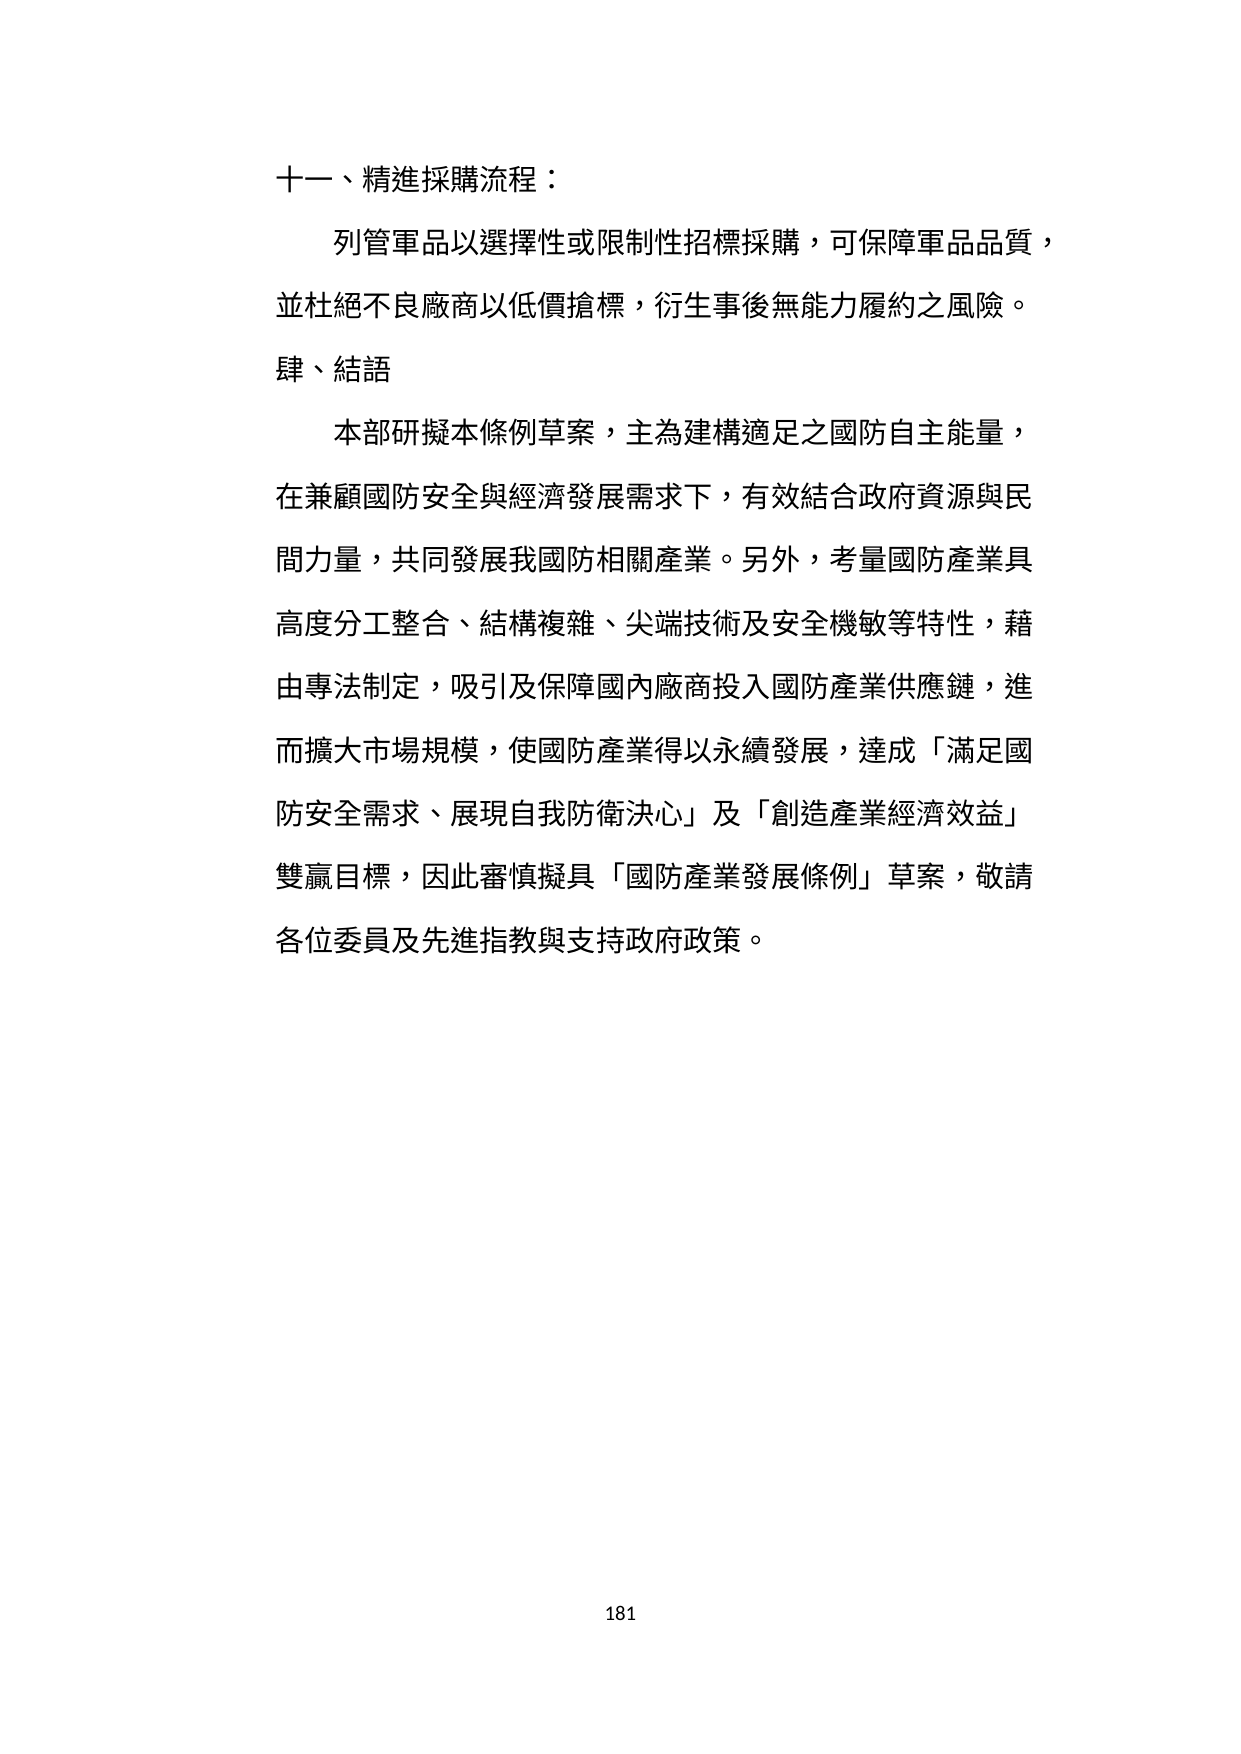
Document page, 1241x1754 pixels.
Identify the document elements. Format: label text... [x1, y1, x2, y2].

text 本部研擬本條例草案，主為建構適足之國防自主能量，在兼顧國防安全與經濟發展需求下，有效結合政府資源與民間力量，共同發展我國防相關產業。另外，考量國防產業具高度分工整合、結構複雜、尖端技術及安全機敏等特性，藉由專法制定，吸引及保障國內廠商投入國防產業供應鏈，進而擴大市場規模，使國防產業得以永續發展，達成「滿足國防安全需求、展現自我防衛決心」及「創造產業經濟效益」雙贏目標，因此審慎擬具「國防產業發展條例」草案，敬請各位委員及先進指教與支持政府政策。 [275, 410, 1053, 960]
text 列管軍品以選擇性或限制性招標採購，可保障軍品品質，並杜絕不良廠商以低價搶標，衍生事後無能力履約之風險。 [275, 219, 1053, 325]
text 十一、精進採購流程： [275, 156, 1053, 198]
text 肆、結語 [275, 346, 1053, 389]
